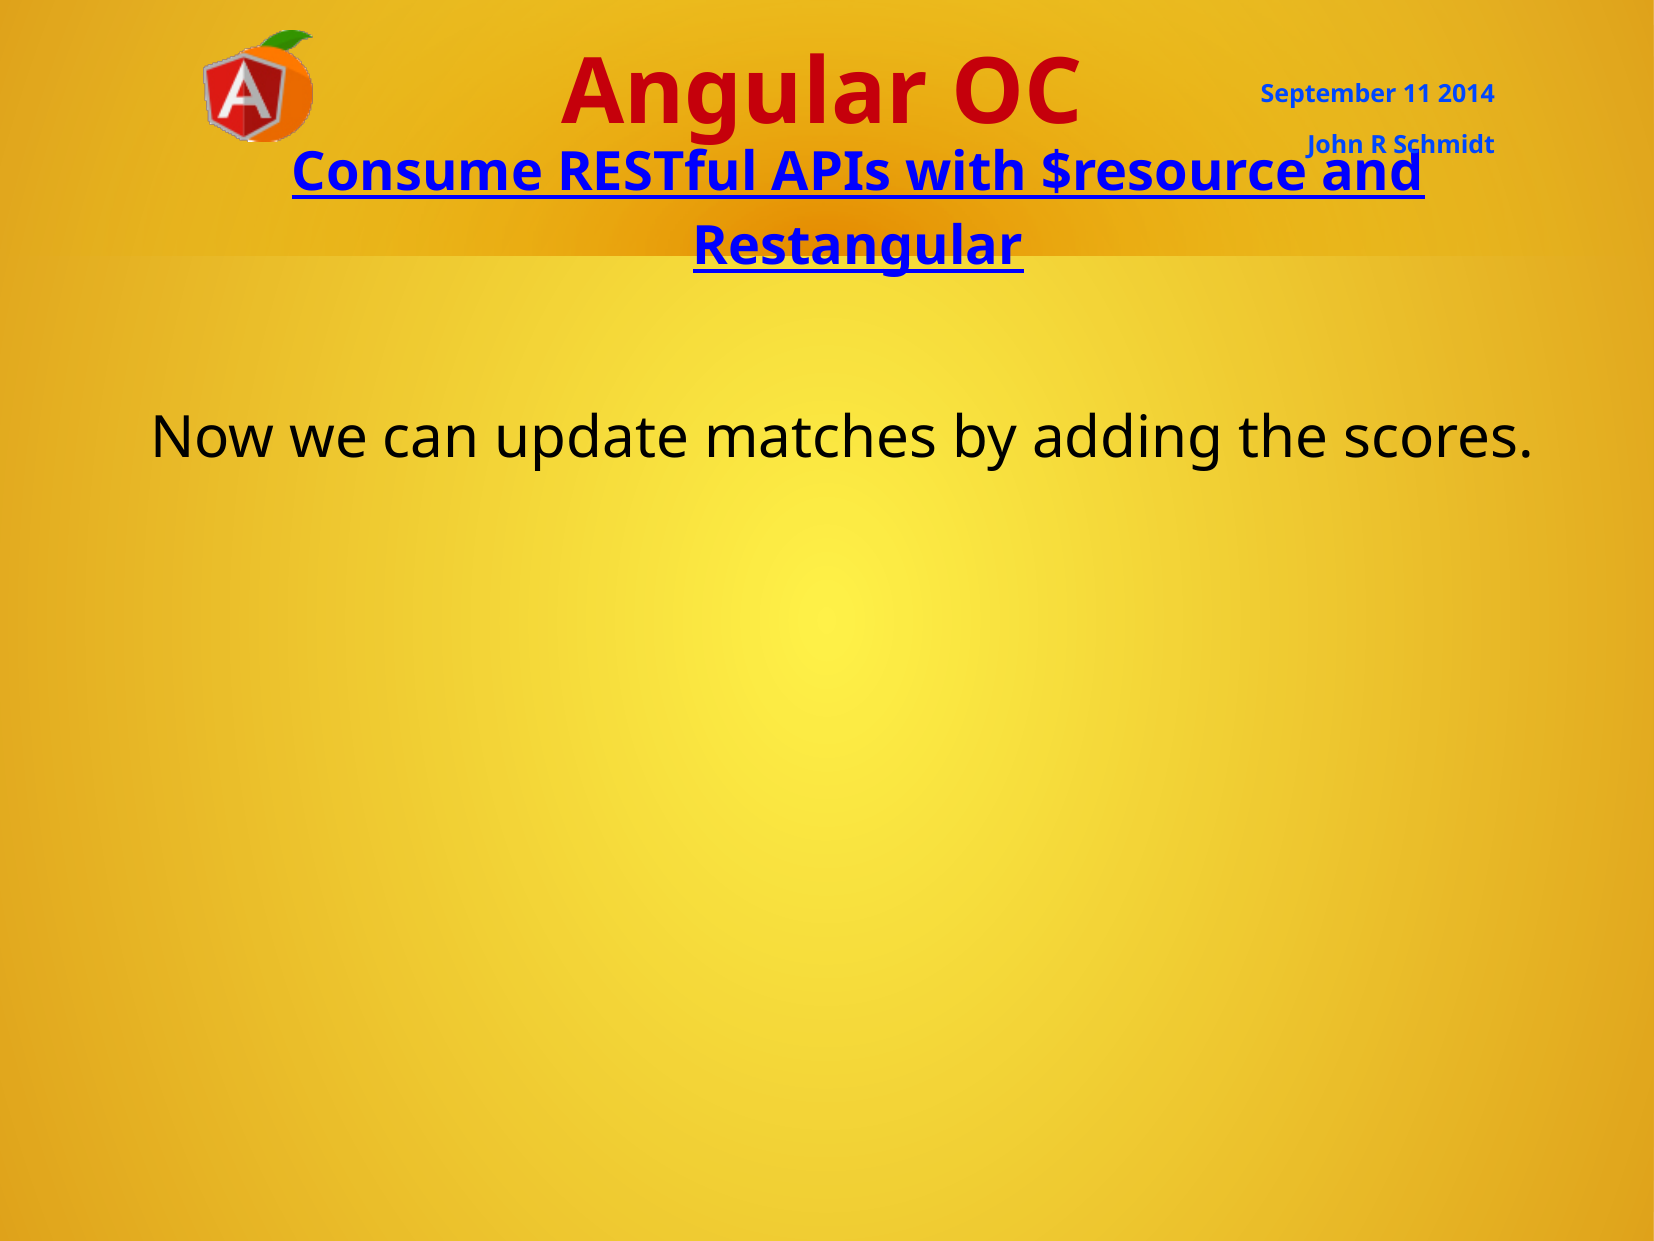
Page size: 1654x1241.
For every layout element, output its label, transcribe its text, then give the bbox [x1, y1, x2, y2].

picture [202, 30, 316, 142]
title Angular OC [560, 34, 1086, 142]
text_box September 11 2014 John R Schmidt [1200, 51, 1510, 143]
text_box Consume RESTful APIs with $resource and Restangular [150, 175, 1567, 239]
subtitle Now we can update matches by adding the scores. [150, 374, 1579, 496]
